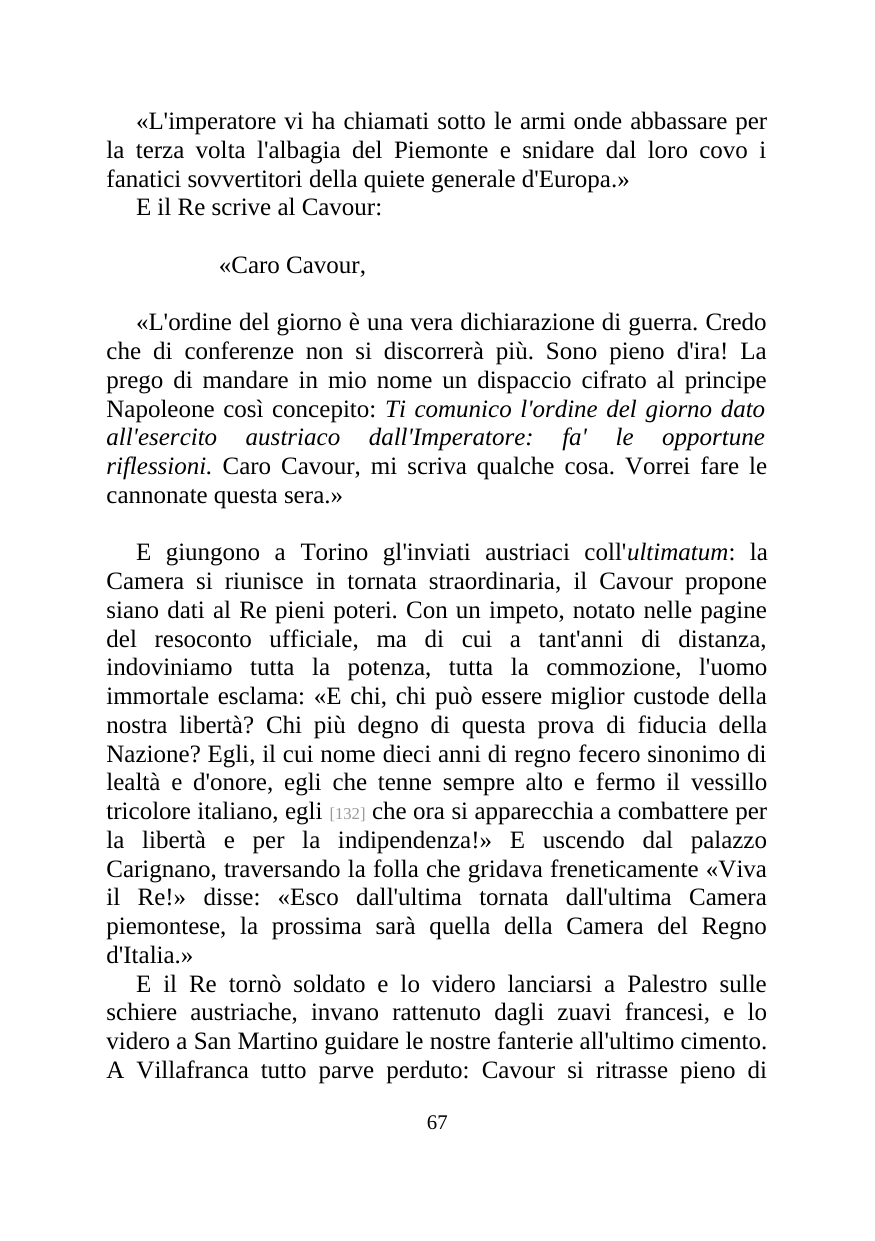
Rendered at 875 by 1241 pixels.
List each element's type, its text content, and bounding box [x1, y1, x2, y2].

text «L'imperatore vi ha chiamati sotto le armi onde abbassare per la terza volta l'albagia del Piemonte e snidare dal loro covo i fanatici sovvertitori della quiete generale d'Europa.» [106, 106, 768, 192]
text E il Re scrive al Cavour: [106, 192, 768, 221]
text «Caro Cavour, [219, 250, 768, 279]
text «L'ordine del giorno è una vera dichiarazione di guerra. Credo che di conferenze non si discorrerà più. Sono pieno d'ira! La prego di mandare in mio nome un dispaccio cifrato al principe Napoleone così concepito: Ti comunico l'ordine del giorno dato all'esercito austriaco dall'Imperatore: fa' le opportune riflessioni. Caro Cavour, mi scriva qualche cosa. Vorrei fare le cannonate questa sera.» [106, 307, 768, 509]
text E giungono a Torino gl'inviati austriaci coll'ultimatum: la Camera si riunisce in tornata straordinaria, il Cavour propone siano dati al Re pieni poteri. Con un impeto, notato nelle pagine del resoconto ufficiale, ma di cui a tant'anni di distanza, indoviniamo tutta la potenza, tutta la commozione, l'uomo immortale esclama: «E chi, chi può essere miglior custode della nostra libertà? Chi più degno di questa prova di fiducia della Nazione? Egli, il cui nome dieci anni di regno fecero sinonimo di lealtà e d'onore, egli che tenne sempre alto e fermo il vessillo tricolore italiano, egli [132] che ora si apparecchia a combattere per la libertà e per la indipendenza!» E uscendo dal palazzo Carignano, traversando la folla che gridava freneticamente «Viva il Re!» disse: «Esco dall'ultima tornata dall'ultima Camera piemontese, la prossima sarà quella della Camera del Regno d'Italia.» [106, 537, 768, 969]
text E il Re tornò soldato e lo videro lanciarsi a Palestro sulle schiere austriache, invano rattenuto dagli zuavi francesi, e lo videro a San Martino guidare le nostre fanterie all'ultimo cimento. A Villafranca tutto parve perduto: Cavour si ritrasse pieno di [106, 969, 768, 1084]
